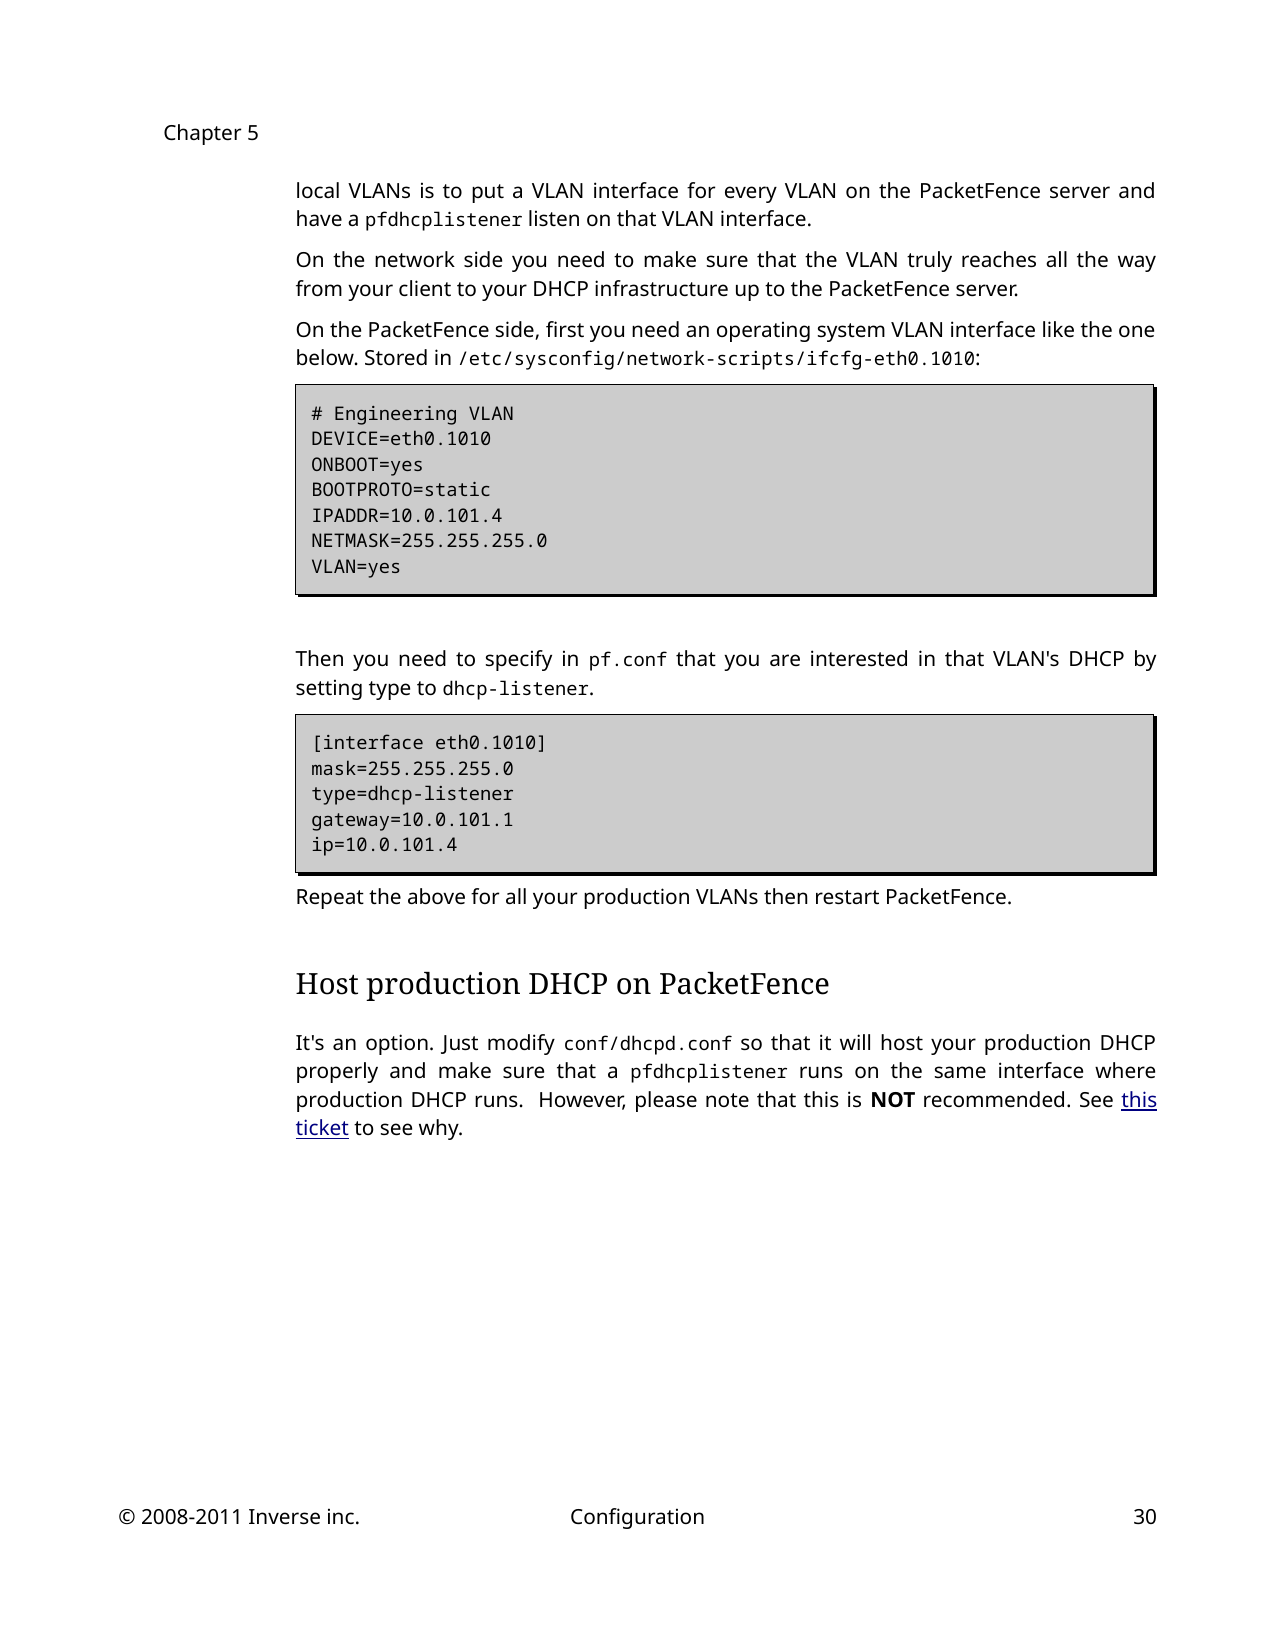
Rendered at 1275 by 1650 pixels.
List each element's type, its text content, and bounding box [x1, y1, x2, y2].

text On the PacketFence side, first you need an operating system VLAN interface like the one below. Stored in /etc/sysconfig/network-scripts/ifcfg-eth0.1010: [295, 315, 1157, 372]
text [interface eth0.1010] mask=255.255.255.0 type=dhcp-listener gateway=10.0.101.1 ip=10.0.101.4 [296, 715, 1153, 872]
text # Engineering VLAN DEVICE=eth0.1010 ONBOOT=yes BOOTPROTO=static IPADDR=10.0.101.4 NETMASK=255.255.255.0 VLAN=yes [296, 385, 1153, 594]
text Repeat the above for all your production VLANs then restart PacketFence. [295, 882, 1157, 910]
text On the network side you need to make sure that the VLAN truly reaches all the way from your client to your DHCP infrastructure up to the PacketFence server. [295, 245, 1157, 302]
text local VLANs is to put a VLAN interface for every VLAN on the PacketFence server and have a pfdhcplistener listen on that VLAN interface. [295, 176, 1157, 233]
text Then you need to specify in pf.conf that you are interested in that VLAN's DHCP by setting type to dhcp-listener. [295, 644, 1157, 701]
subtitle Host production DHCP on PacketFence [295, 964, 1157, 1003]
text It's an option. Just modify conf/dhcpd.conf so that it will host your production DHCP properly and make sure that a pfdhcplistener runs on the same interface where production DHCP runs. However, please note that this is NOT recommended. See this ticket to see why. [295, 1028, 1157, 1142]
